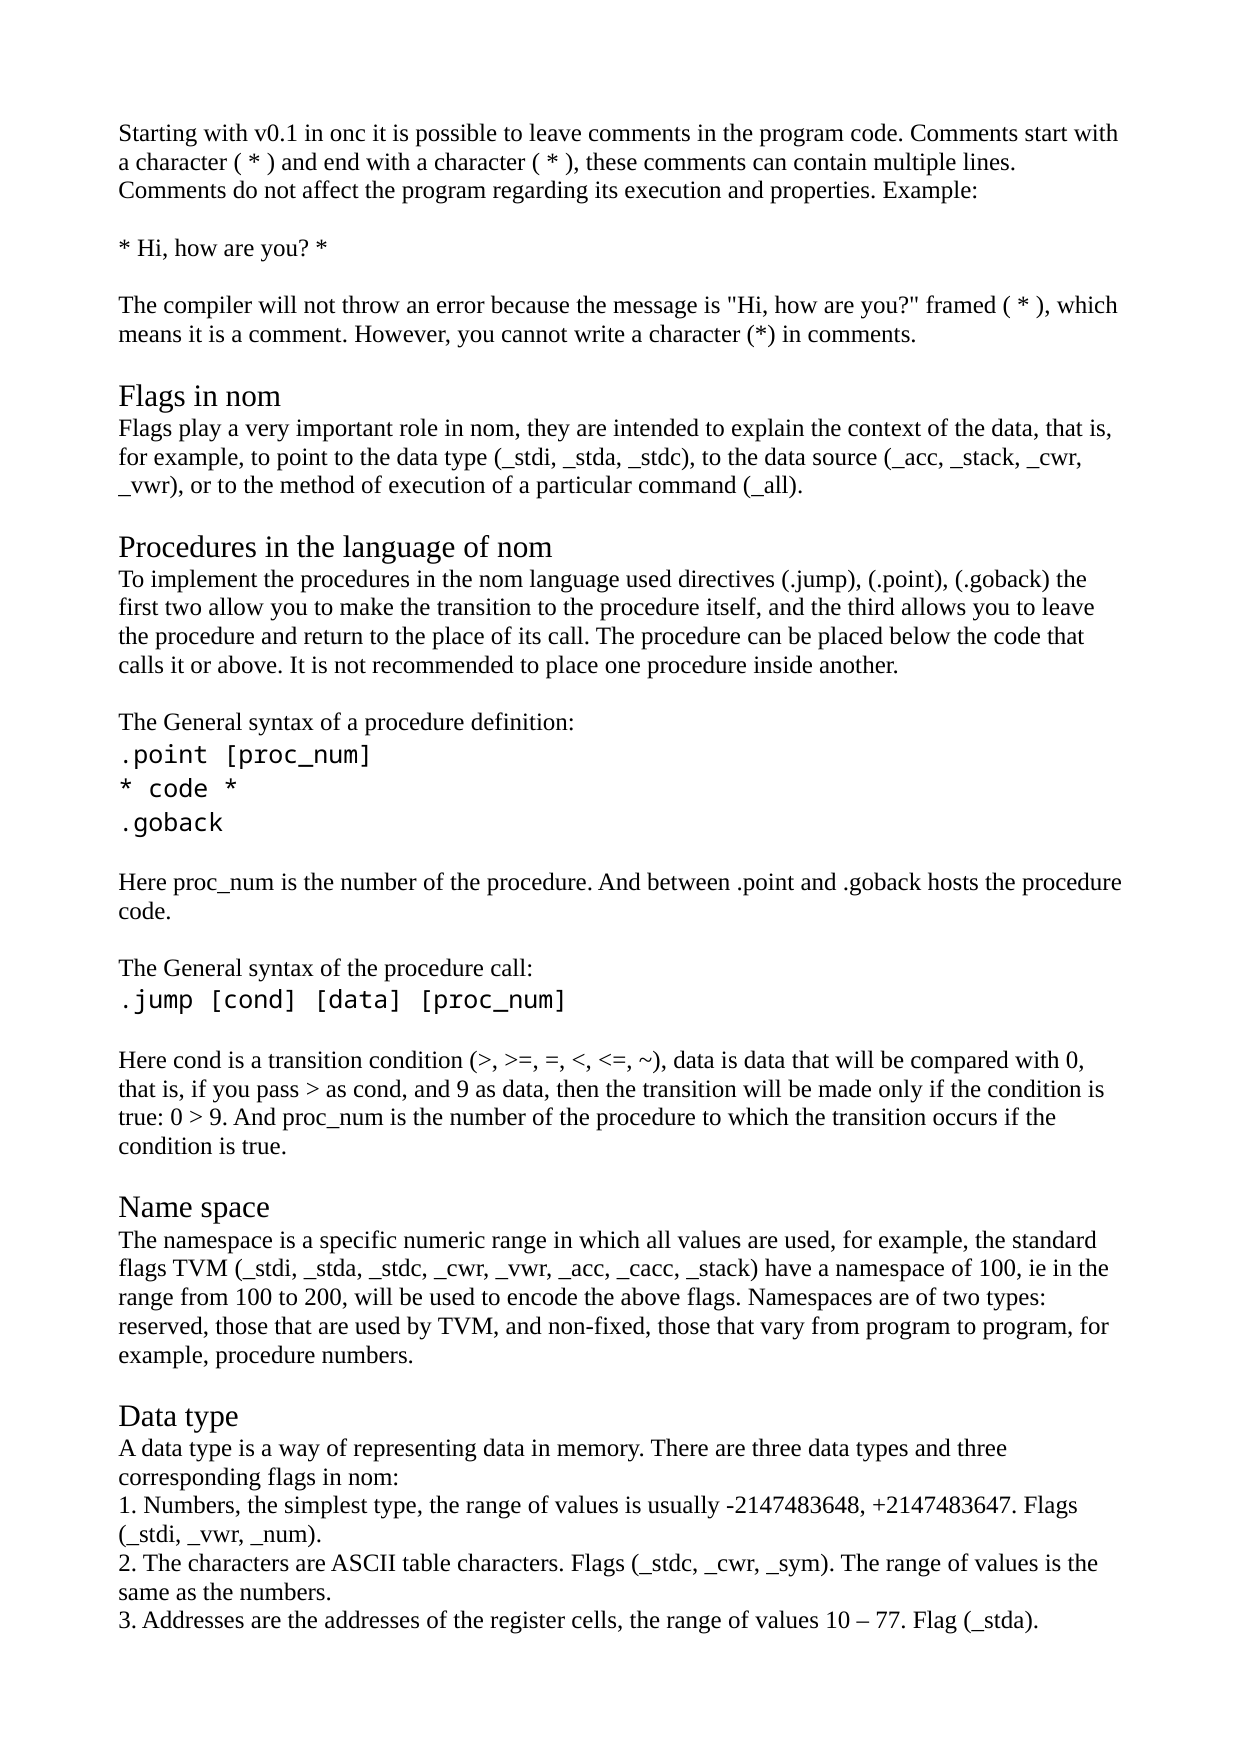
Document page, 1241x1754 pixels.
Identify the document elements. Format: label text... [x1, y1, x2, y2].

text Flags in nom [118, 377, 1122, 413]
text Here proc_num is the number of the procedure. And between .point and .goback hosts the procedure code. [118, 867, 1122, 925]
text To implement the procedures in the nom language used directives (.jump), (.point), (.goback) the first two allow you to make the transition to the procedure itself, and the third allows you to leave the procedure and return to the place of its call. The procedure can be placed below the code that calls it or above. It is not recommended to place one procedure inside another. [118, 564, 1122, 679]
text Here cond is a transition condition (>, >=, =, <, <=, ~), data is data that will be compared with 0, that is, if you pass > as cond, and 9 as data, then the transition will be made only if the condition is true: 0 > 9. And proc_num is the number of the procedure to which the transition occurs if the condition is true. [118, 1045, 1122, 1160]
text .goback [118, 804, 1122, 838]
text The General syntax of the procedure call: [118, 953, 1122, 982]
text 3. Addresses are the addresses of the register cells, the range of values 10 – 77. Flag (_stda). [118, 1606, 1122, 1634]
text The General syntax of a procedure definition: [118, 707, 1122, 736]
text Starting with v0.1 in onc it is possible to leave comments in the program code. Comments start with a character ( * ) and end with a character ( * ), these comments can contain multiple lines. Comments do not affect the program regarding its execution and properties. Example: [118, 118, 1122, 204]
text .jump [cond] [data] [proc_num] [118, 982, 1122, 1016]
text Data type [118, 1397, 1122, 1433]
text The compiler will not throw an error because the message is "Hi, how are you?" framed ( * ), which means it is a comment. However, you cannot write a character (*) in comments. [118, 291, 1122, 348]
text A data type is a way of representing data in memory. There are three data types and three corresponding flags in nom: [118, 1433, 1122, 1491]
text Procedures in the language of nom [118, 528, 1122, 564]
text The namespace is a specific numeric range in which all values are used, for example, the standard flags TVM (_stdi, _stda, _stdc, _cwr, _vwr, _acc, _cacc, _stack) have a namespace of 100, ie in the range from 100 to 200, will be used to encode the above flags. Namespaces are of two types: reserved, those that are used by TVM, and non-fixed, those that vary from program to program, for example, procedure numbers. [118, 1225, 1122, 1368]
text 1. Numbers, the simplest type, the range of values is usually -2147483648, +2147483647. Flags (_stdi, _vwr, _num). [118, 1491, 1122, 1548]
text Name space [118, 1189, 1122, 1225]
text Flags play a very important role in nom, they are intended to explain the context of the data, that is, for example, to point to the data type (_stdi, _stda, _stdc), to the data source (_acc, _stack, _cwr, _vwr), or to the method of execution of a particular command (_all). [118, 413, 1122, 499]
text .point [proc_num] [118, 736, 1122, 770]
text * code * [118, 770, 1122, 804]
text 2. The characters are ASCII table characters. Flags (_stdc, _cwr, _sym). The range of values is the same as the numbers. [118, 1548, 1122, 1606]
text * Hi, how are you? * [118, 233, 1122, 262]
